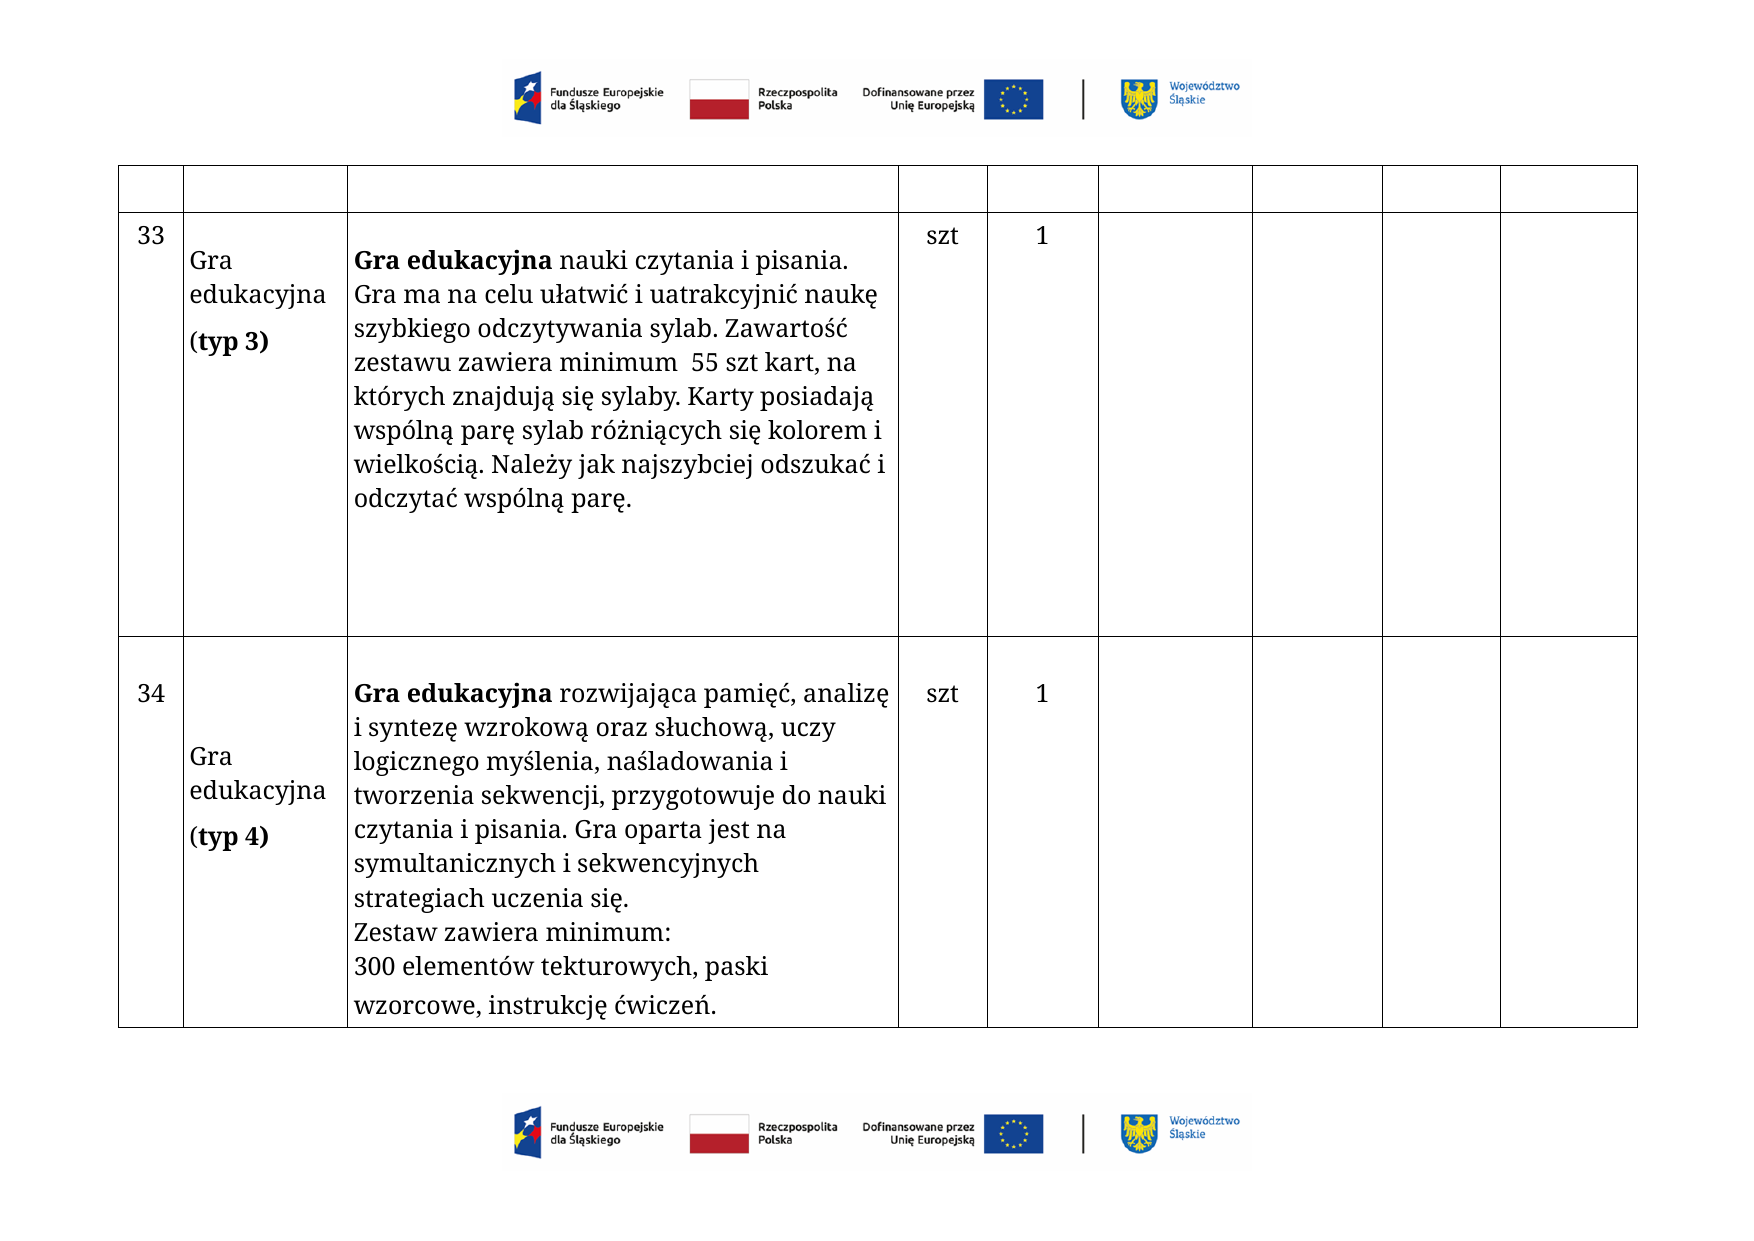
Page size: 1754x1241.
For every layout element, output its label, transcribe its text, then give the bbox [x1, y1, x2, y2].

table_cell [899, 166, 987, 211]
table_cell [1501, 166, 1637, 211]
table_cell [1501, 213, 1637, 636]
table_cell [348, 166, 898, 211]
table_cell [988, 166, 1098, 211]
table_cell 33 [119, 213, 183, 636]
table_cell [1253, 637, 1382, 1027]
table_cell [1383, 213, 1500, 636]
picture [502, 1093, 1252, 1171]
table_cell [1253, 213, 1382, 636]
table_cell 34 [119, 637, 183, 1027]
table_cell 1 [988, 637, 1098, 1027]
table_cell Gra edukacyjna nauki czytania i pisania. Gra ma na celu ułatwić i uatrakcyjnić naukę szybkiego odczytywania sylab. Zawartość zestawu zawiera minimum 55 szt kart, na których znajdują się sylaby. Karty posiadają wspólną parę sylab różniących się kolorem i wielkością. Należy jak najszybciej odszukać i odczytać wspólną parę. [348, 213, 898, 636]
table_cell 1 [988, 213, 1098, 636]
table_cell [1253, 166, 1382, 211]
table_cell [1383, 166, 1500, 211]
table_cell [1099, 213, 1252, 636]
picture [502, 59, 1252, 137]
table_cell [1099, 166, 1252, 211]
table_cell [119, 166, 183, 211]
table_cell Gra edukacyjna (typ 4) [184, 637, 347, 1027]
table_cell szt [899, 637, 987, 1027]
table_cell [1501, 637, 1637, 1027]
table_cell szt [899, 213, 987, 636]
table_cell Gra edukacyjna rozwijająca pamięć, analizę i syntezę wzrokową oraz słuchową, uczy logicznego myślenia, naśladowania i tworzenia sekwencji, przygotowuje do nauki czytania i pisania. Gra oparta jest na symultanicznych i sekwencyjnych strategiach uczenia się. Zestaw zawiera minimum: 300 elementów tekturowych, paski wzorcowe, instrukcję ćwiczeń. [348, 637, 898, 1027]
table_cell [184, 166, 347, 211]
table_cell [1099, 637, 1252, 1027]
table_cell [1383, 637, 1500, 1027]
table_cell Gra edukacyjna (typ 3) [184, 213, 347, 636]
